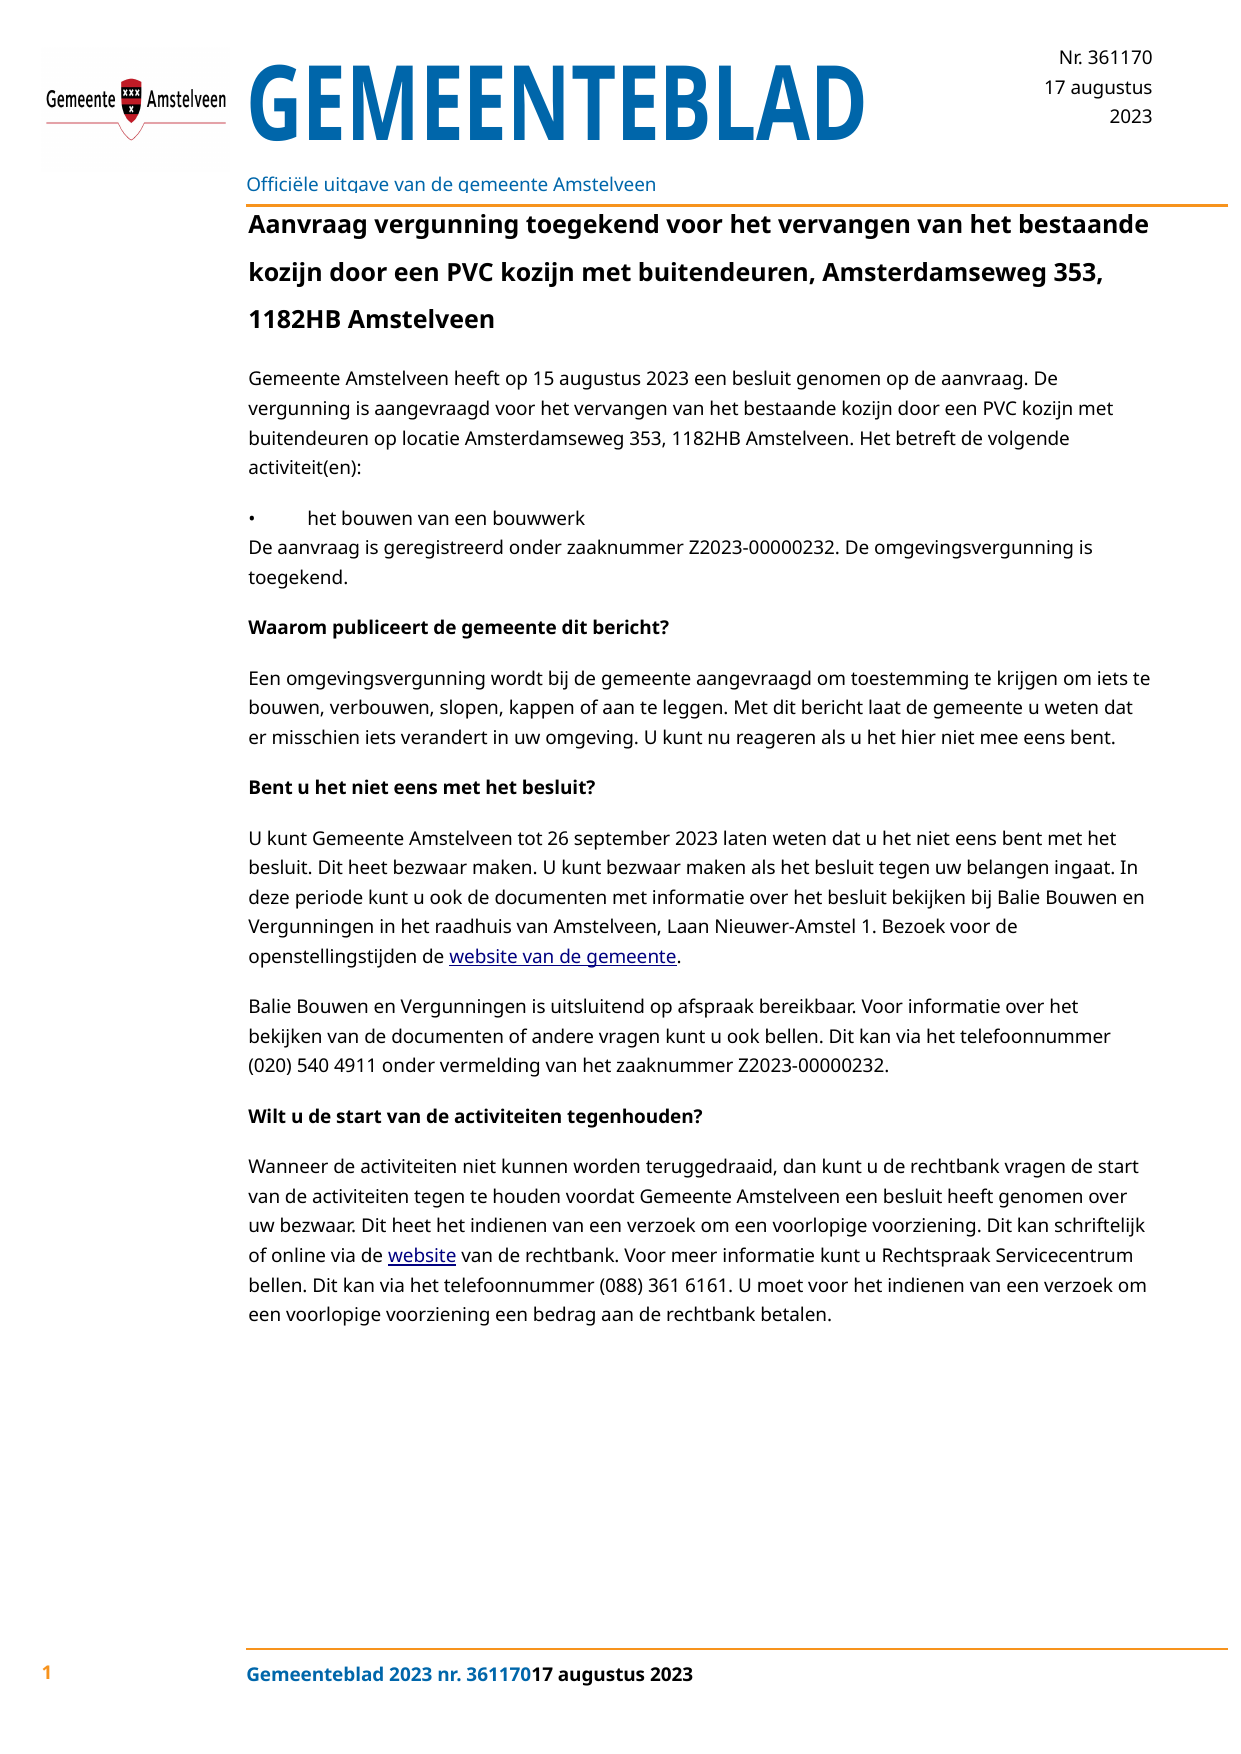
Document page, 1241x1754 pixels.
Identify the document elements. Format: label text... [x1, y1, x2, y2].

text Bent u het niet eens met het besluit? [248, 774, 1152, 800]
text Wilt u de start van de activiteiten tegenhouden? [248, 1103, 1152, 1129]
text Balie Bouwen en Vergunningen is uitsluitend op afspraak bereikbaar. Voor informatie over het bekijken van de documenten of andere vragen kunt u ook bellen. Dit kan via het telefoonnummer (020) 540 4911 onder vermelding van het zaaknummer Z2023-00000232. [248, 993, 1152, 1078]
text Aanvraag vergunning toegekend voor het vervangen van het bestaande kozijn door een PVC kozijn met buitendeuren, Amsterdamseweg 353, 1182HB Amstelveen [248, 207, 1152, 336]
text U kunt Gemeente Amstelveen tot 26 september 2023 laten weten dat u het niet eens bent met het besluit. Dit heet bezwaar maken. U kunt bezwaar maken als het besluit tegen uw belangen ingaat. In deze periode kunt u ook de documenten met informatie over het besluit bekijken bij Balie Bouwen en Vergunningen in het raadhuis van Amstelveen, Laan Nieuwer-Amstel 1. Bezoek voor de openstellingstijden de website van de gemeente. [248, 825, 1152, 969]
text Gemeente Amstelveen heeft op 15 augustus 2023 een besluit genomen op de aanvraag. De vergunning is aangevraagd voor het vervangen van het bestaande kozijn door een PVC kozijn met buitendeuren op locatie Amsterdamseweg 353, 1182HB Amstelveen. Het betreft de volgende activiteit(en): [248, 366, 1152, 480]
list het bouwen van een bouwwerk [248, 505, 1152, 530]
text Wanneer de activiteiten niet kunnen worden teruggedraaid, dan kunt u de rechtbank vragen de start van de activiteiten tegen te houden voordat Gemeente Amstelveen een besluit heeft genomen over uw bezwaar. Dit heet het indienen van een verzoek om een voorlopige voorziening. Dit kan schriftelijk of online via de website van de rechtbank. Voor meer informatie kunt u Rechtspraak Servicecentrum bellen. Dit kan via het telefoonnummer (088) 361 6161. U moet voor het indienen van een verzoek om een voorlopige voorziening een bedrag aan de rechtbank betalen. [248, 1153, 1152, 1327]
picture [41, 47, 231, 172]
text Een omgevingsvergunning wordt bij de gemeente aangevraagd om toestemming te krijgen om iets te bouwen, verbouwen, slopen, kappen of aan te leggen. Met dit bericht laat de gemeente u weten dat er misschien iets verandert in uw omgeving. U kunt nu reageren als u het hier niet mee eens bent. [248, 665, 1152, 749]
text Waarom publiceert de gemeente dit bericht? [248, 614, 1152, 640]
text De aanvraag is geregistreerd onder zaaknummer Z2023-00000232. De omgevingsvergunning is toegekend. [248, 534, 1152, 589]
